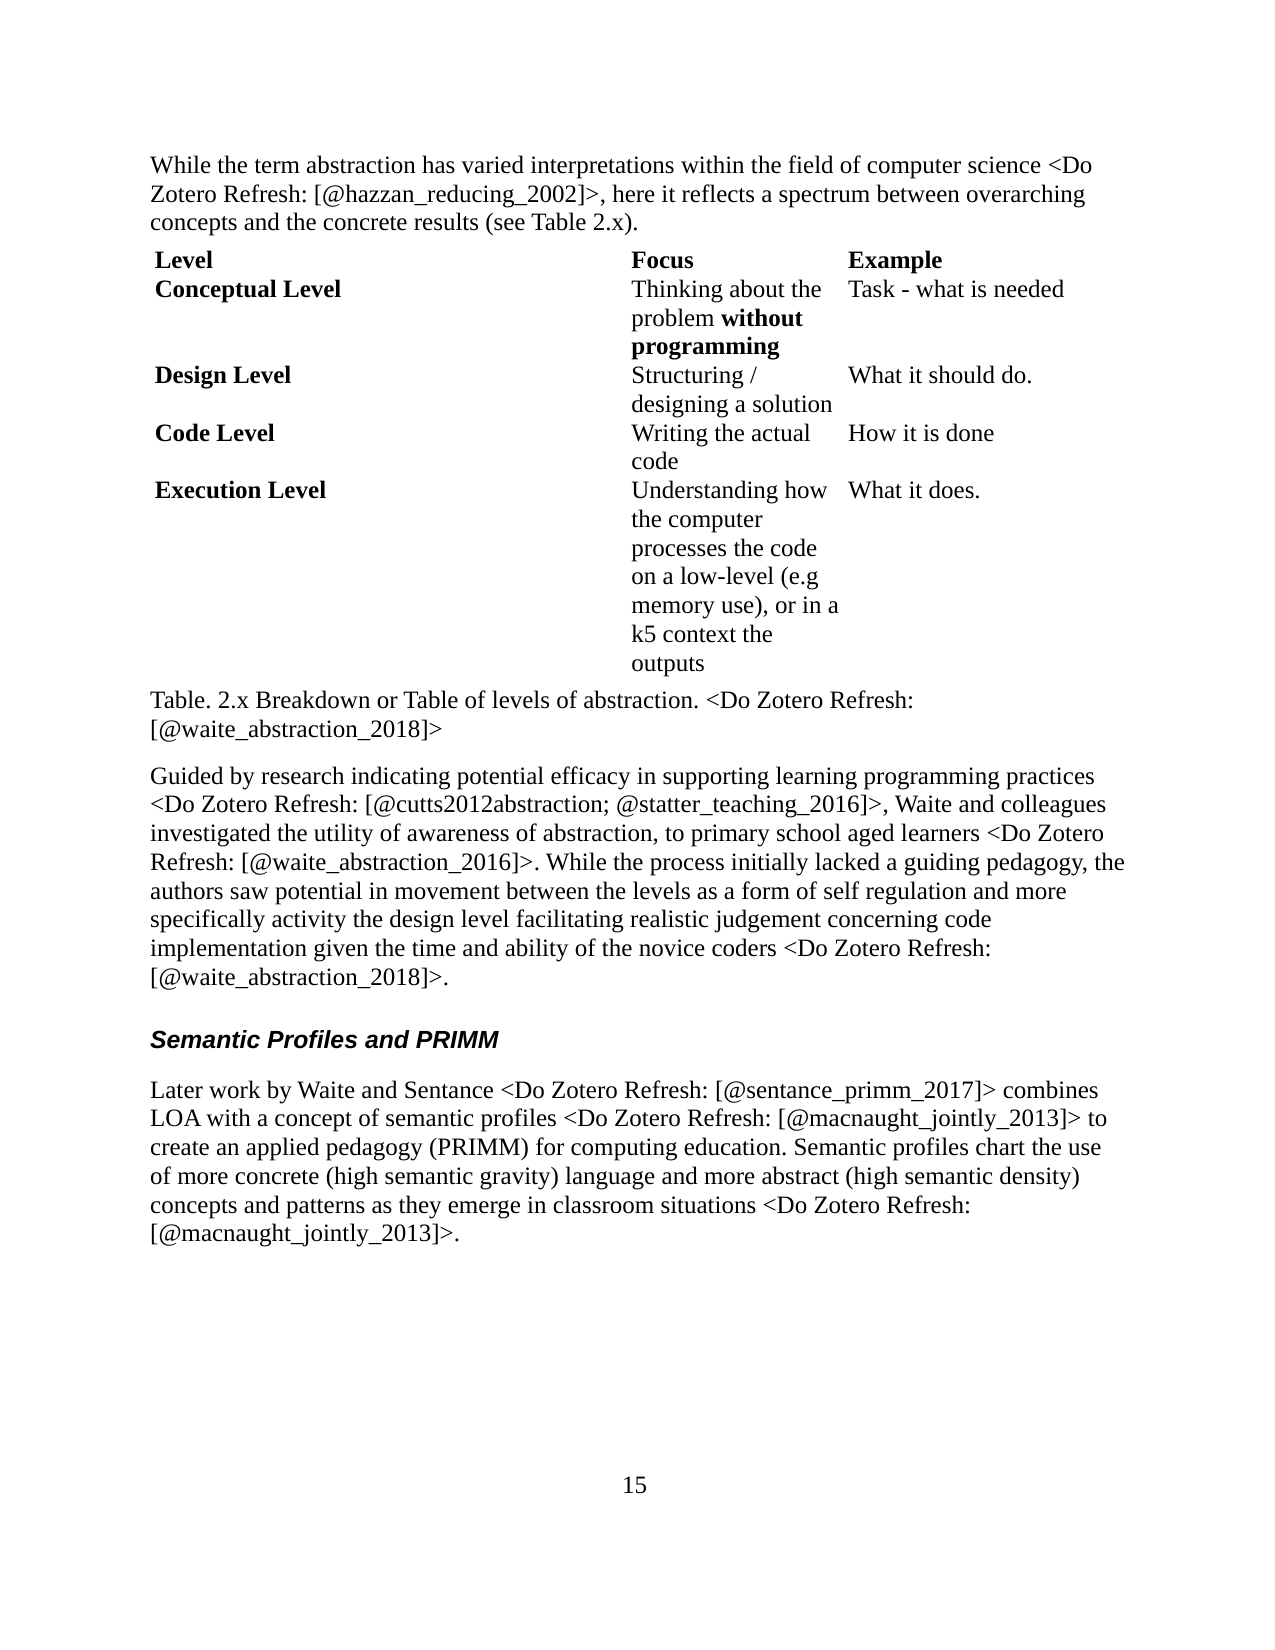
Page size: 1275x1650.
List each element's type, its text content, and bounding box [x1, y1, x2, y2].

table_cell Execution Level [150, 475, 627, 676]
text While the term abstraction has varied interpretations within the field of computer science <Do Zotero Refresh: [@hazzan_reducing_2002]>, here it reflects a spectrum between overarching concepts and the concrete results (see Table 2.x). [150, 150, 1125, 236]
table_header Focus [627, 245, 843, 274]
table_cell What it should do. [843, 360, 1125, 418]
table_header Level [150, 245, 627, 274]
subtitle Semantic Profiles and PRIMM [150, 1025, 1125, 1053]
table_cell Structuring / designing a solution [627, 360, 843, 418]
table_cell Design Level [150, 360, 627, 418]
table_cell Writing the actual code [627, 418, 843, 475]
table_cell Code Level [150, 418, 627, 475]
table_cell Conceptual Level [150, 274, 627, 360]
table_cell Understanding how the computer processes the code on a low-level (e.g memory use), or in a k5 context the outputs [627, 475, 843, 676]
table_cell Task - what is needed [843, 274, 1125, 360]
text Table. 2.x Breakdown or Table of levels of abstraction. <Do Zotero Refresh: [@waite_abstraction_2018]> [150, 685, 1125, 743]
table_cell How it is done [843, 418, 1125, 475]
table_cell What it does. [843, 475, 1125, 676]
table_header Example [843, 245, 1125, 274]
table_cell Thinking about the problem without programming [627, 274, 843, 360]
text Later work by Waite and Sentance <Do Zotero Refresh: [@sentance_primm_2017]> combines LOA with a concept of semantic profiles <Do Zotero Refresh: [@macnaught_jointly_2013]> to create an applied pedagogy (PRIMM) for computing education. Semantic profiles chart the use of more concrete (high semantic gravity) language and more abstract (high semantic density) concepts and patterns as they emerge in classroom situations <Do Zotero Refresh: [@macnaught_jointly_2013]>. [150, 1075, 1125, 1247]
text Guided by research indicating potential efficacy in supporting learning programming practices <Do Zotero Refresh: [@cutts2012abstraction; @statter_teaching_2016]>, Waite and colleagues investigated the utility of awareness of abstraction, to primary school aged learners <Do Zotero Refresh: [@waite_abstraction_2016]>. While the process initially lacked a guiding pedagogy, the authors saw potential in movement between the levels as a form of self regulation and more specifically activity the design level facilitating realistic judgement concerning code implementation given the time and ability of the novice coders <Do Zotero Refresh: [@waite_abstraction_2018]>. [150, 761, 1125, 991]
